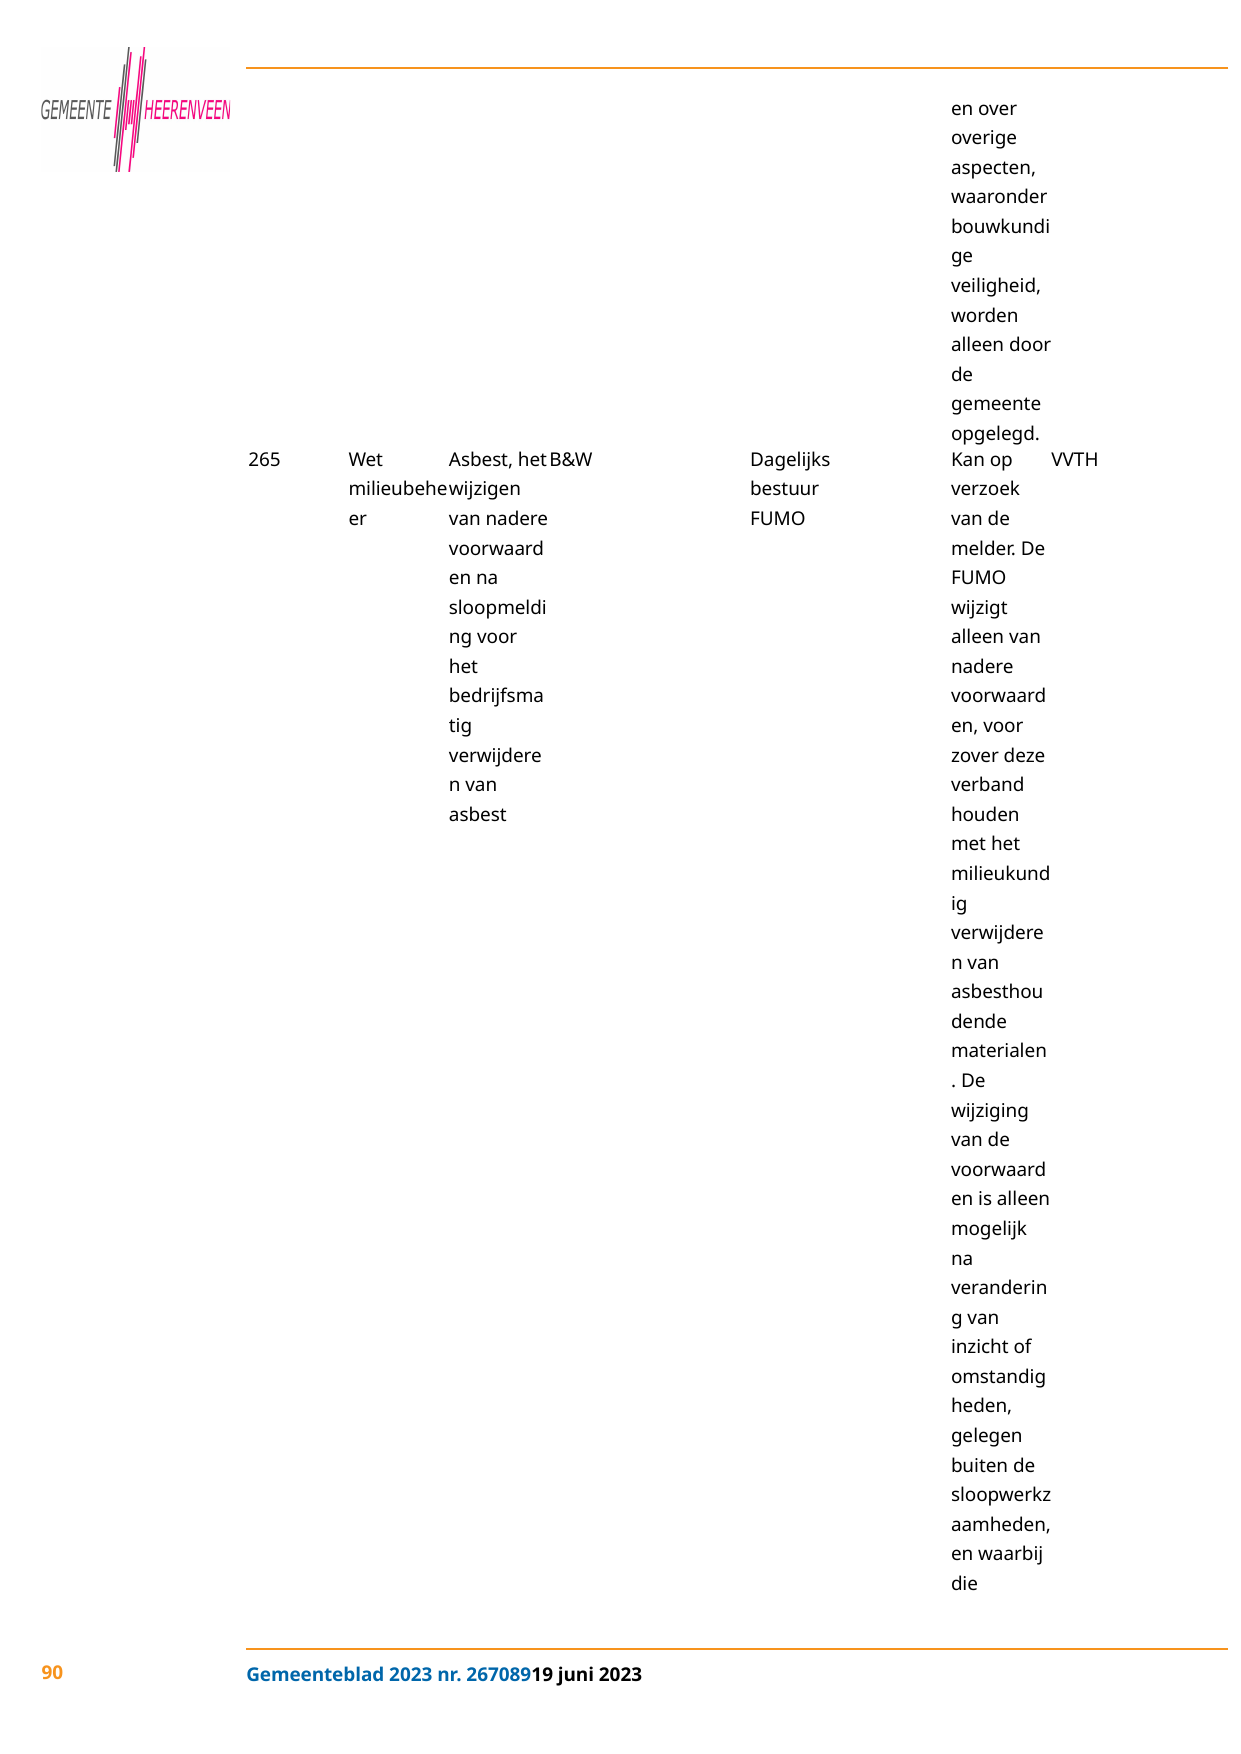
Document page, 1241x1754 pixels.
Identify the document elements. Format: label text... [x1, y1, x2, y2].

table_cell Asbest, het wijzigen van nadere voorwaarden na sloopmelding voor het bedrijfsmatig verwijderen van asbest [449, 446, 549, 1596]
table_cell [850, 95, 951, 446]
table_cell [750, 95, 850, 446]
table_cell [1051, 95, 1152, 446]
table_cell Wet milieubeheer [348, 446, 449, 1596]
table_cell 265 [248, 446, 348, 1596]
table_cell [348, 95, 449, 446]
picture [41, 47, 231, 172]
table_cell [650, 95, 750, 446]
table_cell [549, 95, 649, 446]
table_cell Dagelijks bestuur FUMO [750, 446, 850, 1596]
table_cell Kan op verzoek van de melder. De FUMO wijzigt alleen van nadere voorwaarden, voor zover deze verband houden met het milieukundig verwijderen van asbesthoudende materialen. De wijziging van de voorwaarden is alleen mogelijk na verandering van inzicht of omstandigheden, gelegen buiten de sloopwerkzaamheden, en waarbij die [951, 446, 1051, 1596]
table_cell VVTH [1051, 446, 1152, 1596]
table_cell B&W [549, 446, 649, 1596]
table_cell [248, 95, 348, 446]
table_cell [650, 446, 750, 1596]
table_cell en over overige aspecten, waaronder bouwkundige veiligheid, worden alleen door de gemeente opgelegd. [951, 95, 1051, 446]
table_cell [449, 95, 549, 446]
table_cell [850, 446, 951, 1596]
